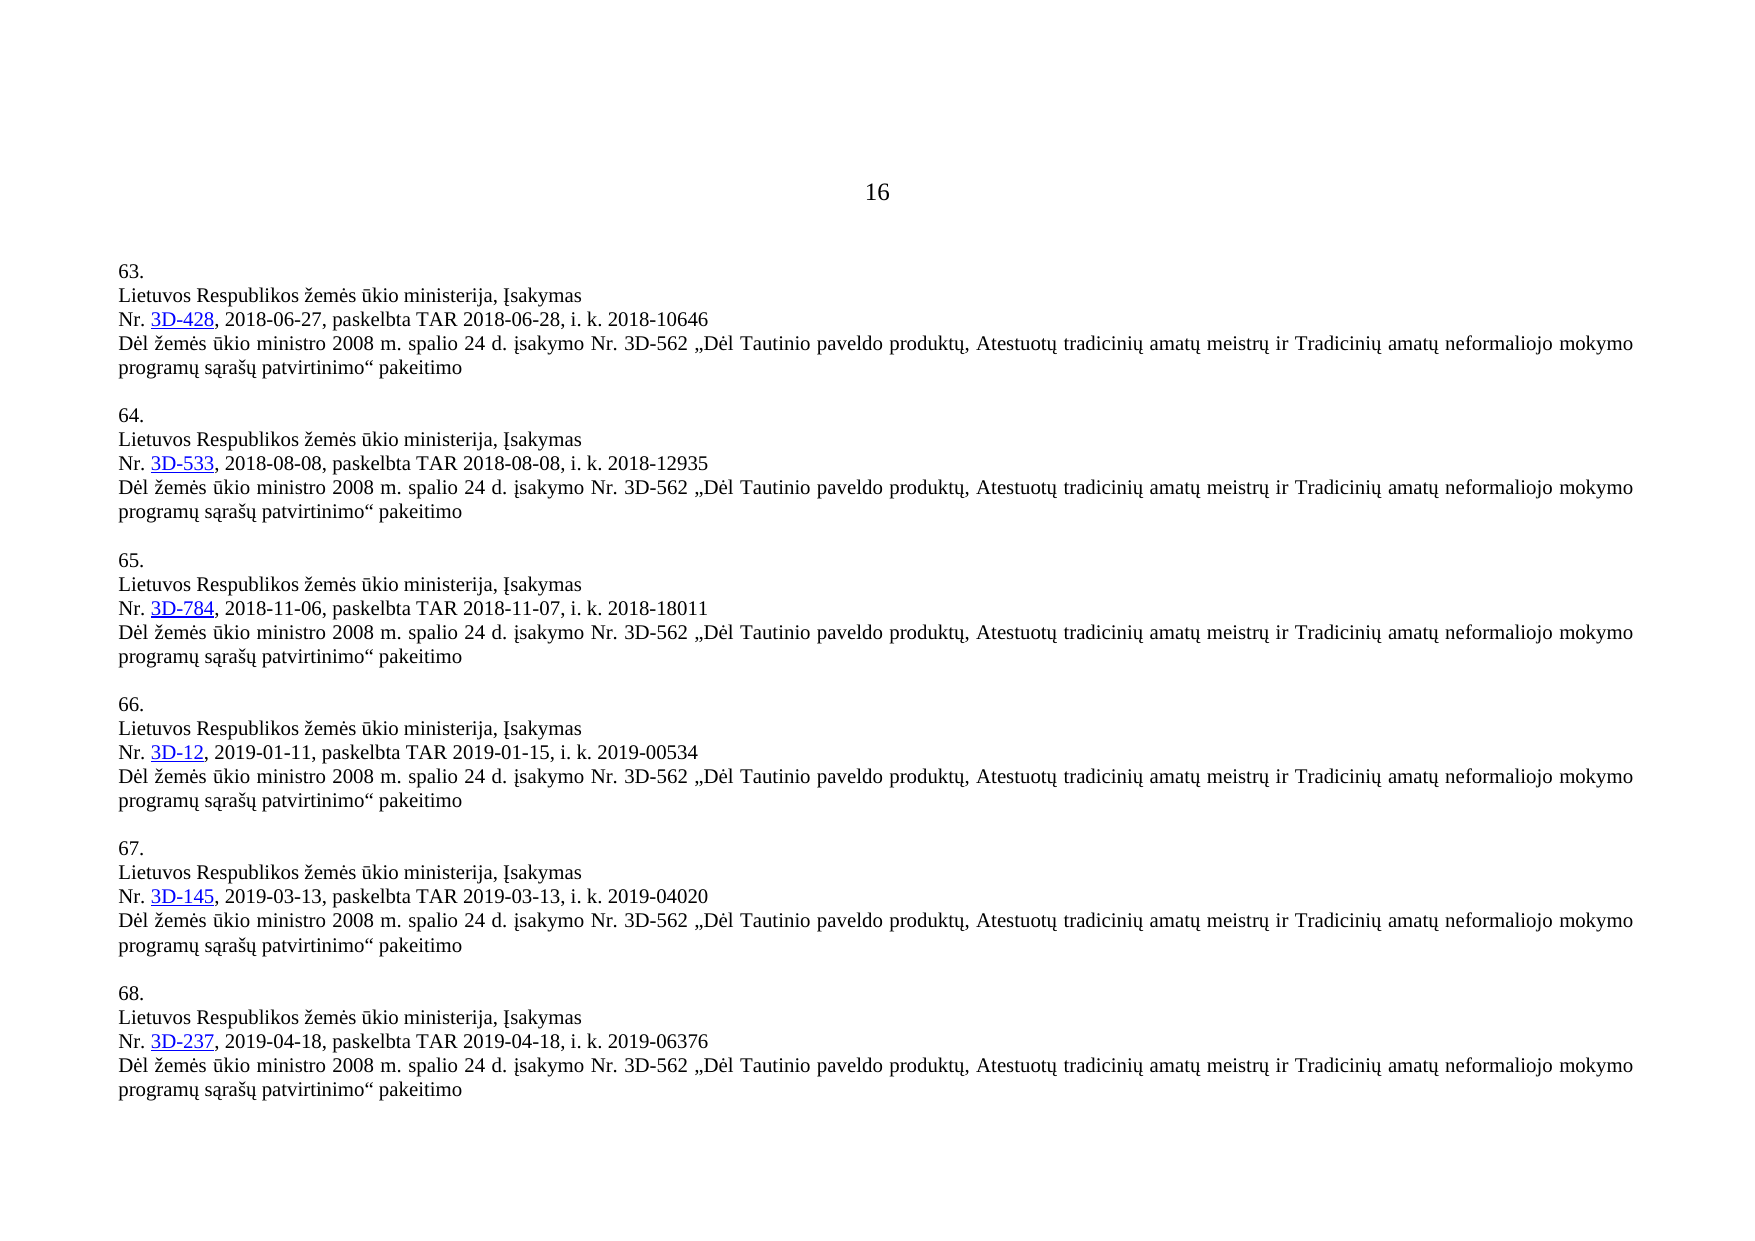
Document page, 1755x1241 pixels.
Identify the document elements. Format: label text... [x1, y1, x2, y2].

text Dėl žemės ūkio ministro 2008 m. spalio 24 d. įsakymo Nr. 3D-562 „Dėl Tautinio paveldo produktų, Atestuotų tradicinių amatų meistrų ir Tradicinių amatų neformaliojo mokymo programų sąrašų patvirtinimo“ pakeitimo [118, 764, 1636, 812]
text Dėl žemės ūkio ministro 2008 m. spalio 24 d. įsakymo Nr. 3D-562 „Dėl Tautinio paveldo produktų, Atestuotų tradicinių amatų meistrų ir Tradicinių amatų neformaliojo mokymo programų sąrašų patvirtinimo“ pakeitimo [118, 475, 1636, 523]
text 63. [118, 259, 1636, 283]
text Lietuvos Respublikos žemės ūkio ministerija, Įsakymas [118, 716, 1636, 740]
text 65. [118, 547, 1636, 572]
text Lietuvos Respublikos žemės ūkio ministerija, Įsakymas [118, 1005, 1636, 1029]
text 64. [118, 403, 1636, 427]
text Lietuvos Respublikos žemės ūkio ministerija, Įsakymas [118, 283, 1636, 307]
text Nr. 3D-237, 2019-04-18, paskelbta TAR 2019-04-18, i. k. 2019-06376 [118, 1029, 1636, 1053]
text 66. [118, 692, 1636, 716]
text Nr. 3D-533, 2018-08-08, paskelbta TAR 2018-08-08, i. k. 2018-12935 [118, 451, 1636, 475]
text 68. [118, 981, 1636, 1005]
text Dėl žemės ūkio ministro 2008 m. spalio 24 d. įsakymo Nr. 3D-562 „Dėl Tautinio paveldo produktų, Atestuotų tradicinių amatų meistrų ir Tradicinių amatų neformaliojo mokymo programų sąrašų patvirtinimo“ pakeitimo [118, 331, 1636, 379]
text Nr. 3D-145, 2019-03-13, paskelbta TAR 2019-03-13, i. k. 2019-04020 [118, 884, 1636, 908]
text Nr. 3D-428, 2018-06-27, paskelbta TAR 2018-06-28, i. k. 2018-10646 [118, 307, 1636, 331]
text Lietuvos Respublikos žemės ūkio ministerija, Įsakymas [118, 427, 1636, 451]
text Lietuvos Respublikos žemės ūkio ministerija, Įsakymas [118, 572, 1636, 596]
text Lietuvos Respublikos žemės ūkio ministerija, Įsakymas [118, 860, 1636, 884]
text Dėl žemės ūkio ministro 2008 m. spalio 24 d. įsakymo Nr. 3D-562 „Dėl Tautinio paveldo produktų, Atestuotų tradicinių amatų meistrų ir Tradicinių amatų neformaliojo mokymo programų sąrašų patvirtinimo“ pakeitimo [118, 620, 1636, 668]
text Dėl žemės ūkio ministro 2008 m. spalio 24 d. įsakymo Nr. 3D-562 „Dėl Tautinio paveldo produktų, Atestuotų tradicinių amatų meistrų ir Tradicinių amatų neformaliojo mokymo programų sąrašų patvirtinimo“ pakeitimo [118, 1053, 1636, 1101]
text Nr. 3D-12, 2019-01-11, paskelbta TAR 2019-01-15, i. k. 2019-00534 [118, 740, 1636, 764]
text Dėl žemės ūkio ministro 2008 m. spalio 24 d. įsakymo Nr. 3D-562 „Dėl Tautinio paveldo produktų, Atestuotų tradicinių amatų meistrų ir Tradicinių amatų neformaliojo mokymo programų sąrašų patvirtinimo“ pakeitimo [118, 908, 1636, 957]
text Nr. 3D-784, 2018-11-06, paskelbta TAR 2018-11-07, i. k. 2018-18011 [118, 596, 1636, 620]
text 67. [118, 836, 1636, 860]
